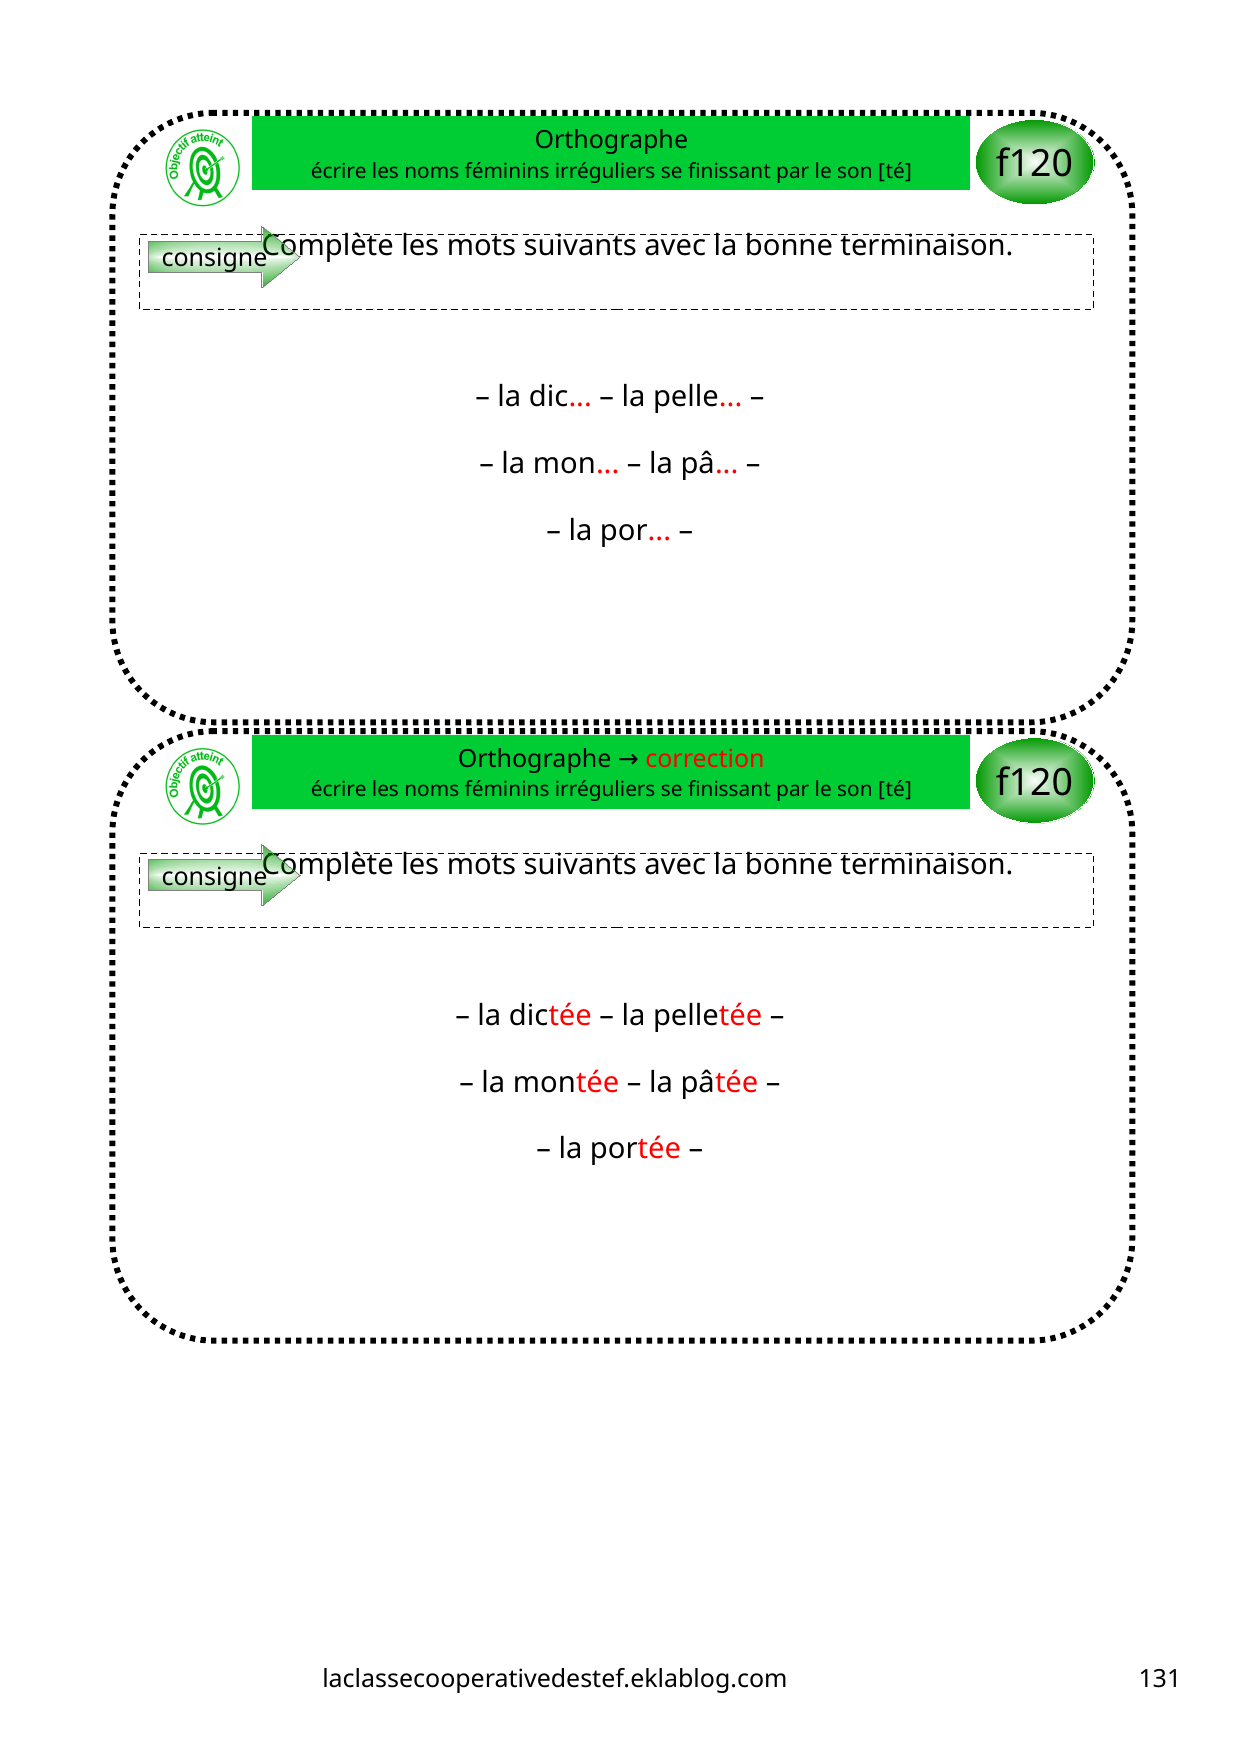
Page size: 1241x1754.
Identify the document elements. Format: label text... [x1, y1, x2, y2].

table_cell [59, 917, 100, 1244]
table_cell [1139, 917, 1182, 1244]
table_cell [59, 219, 100, 270]
table_cell [59, 190, 100, 219]
table_cell [100, 917, 142, 1244]
table_cell [970, 809, 1097, 837]
table_header [1098, 706, 1139, 735]
table_cell [252, 809, 970, 837]
table_header [1098, 88, 1139, 116]
table_cell [100, 735, 142, 809]
table_header [100, 88, 142, 116]
table_cell [1139, 299, 1182, 626]
table_cell [100, 299, 142, 626]
table_header [1139, 706, 1182, 735]
table_cell Orthographe écrire les noms féminins irréguliers se finissant par le son [té] [252, 116, 970, 190]
table_header [59, 88, 100, 116]
table_cell [1139, 116, 1182, 190]
table_cell [1098, 219, 1139, 270]
table_cell [59, 270, 100, 298]
table_cell [970, 116, 1097, 190]
table_cell [1025, 773, 1045, 788]
table_cell [1139, 888, 1182, 917]
table_cell [970, 190, 1097, 219]
table_cell [142, 626, 248, 677]
table_header [142, 706, 252, 735]
table_cell [1098, 837, 1139, 888]
table_cell [248, 1245, 991, 1296]
table_cell – la dictée – la pelletée – – la montée – la pâtée – – la portée – [142, 917, 1097, 1244]
table_cell [59, 837, 100, 888]
table_cell [1139, 1245, 1182, 1296]
table_cell Complète les mots suivants avec la bonne terminaison. [142, 837, 1097, 888]
table_cell [1098, 299, 1139, 626]
table_cell [142, 190, 252, 219]
table_cell [100, 1245, 142, 1296]
table_cell [1098, 116, 1139, 190]
table_cell [1139, 190, 1182, 219]
table_header [252, 706, 970, 735]
table_cell [100, 626, 142, 677]
table_cell [142, 888, 1097, 917]
picture [164, 745, 243, 827]
table_cell [1139, 837, 1182, 888]
table_cell [59, 116, 100, 190]
table_cell [1098, 809, 1139, 837]
table_cell [1139, 219, 1182, 270]
table_cell [1139, 626, 1182, 677]
table_cell [142, 735, 252, 809]
table_header [59, 706, 100, 735]
picture [164, 126, 243, 209]
table_cell [59, 809, 100, 837]
table_cell [100, 809, 142, 837]
table_cell Orthographe → correction écrire les noms féminins irréguliers se finissant par le son [té] [252, 735, 970, 809]
table_cell [100, 219, 142, 270]
table_header [1139, 88, 1182, 116]
table_cell [59, 1245, 100, 1296]
table_cell [142, 116, 252, 190]
table_cell [1098, 270, 1139, 298]
table_cell Complète les mots suivants avec la bonne terminaison. [142, 219, 1097, 270]
table_cell [1098, 626, 1139, 677]
table_cell [59, 888, 100, 917]
table_header [100, 706, 142, 735]
table_cell [1098, 888, 1139, 917]
table_cell [142, 1245, 248, 1296]
table_cell [1139, 270, 1182, 298]
table_cell [1098, 190, 1139, 219]
table_cell [248, 626, 991, 677]
table_cell [1098, 735, 1139, 809]
table_cell [100, 116, 142, 190]
table_header [970, 706, 1097, 735]
table_cell [100, 270, 142, 298]
table_cell [100, 888, 142, 917]
table_cell [1098, 917, 1139, 1244]
table_cell [100, 190, 142, 219]
table_cell [991, 1245, 1097, 1296]
table_cell [59, 735, 100, 809]
table_cell [970, 735, 1097, 809]
table_header [970, 88, 1097, 116]
table_cell [1098, 1245, 1139, 1296]
table_cell [1139, 809, 1182, 837]
table_cell [991, 626, 1097, 677]
table_cell – la dic... – la pelle... – – la mon... – la pâ... – – la por... – [142, 299, 1097, 626]
table_header [142, 88, 252, 116]
table_cell [142, 809, 252, 837]
table_cell [59, 299, 100, 626]
table_cell [142, 270, 1097, 298]
table_cell [252, 190, 970, 219]
table_header [252, 88, 970, 116]
table_cell [100, 837, 142, 888]
table_cell [1139, 735, 1182, 809]
table_cell [59, 626, 100, 677]
